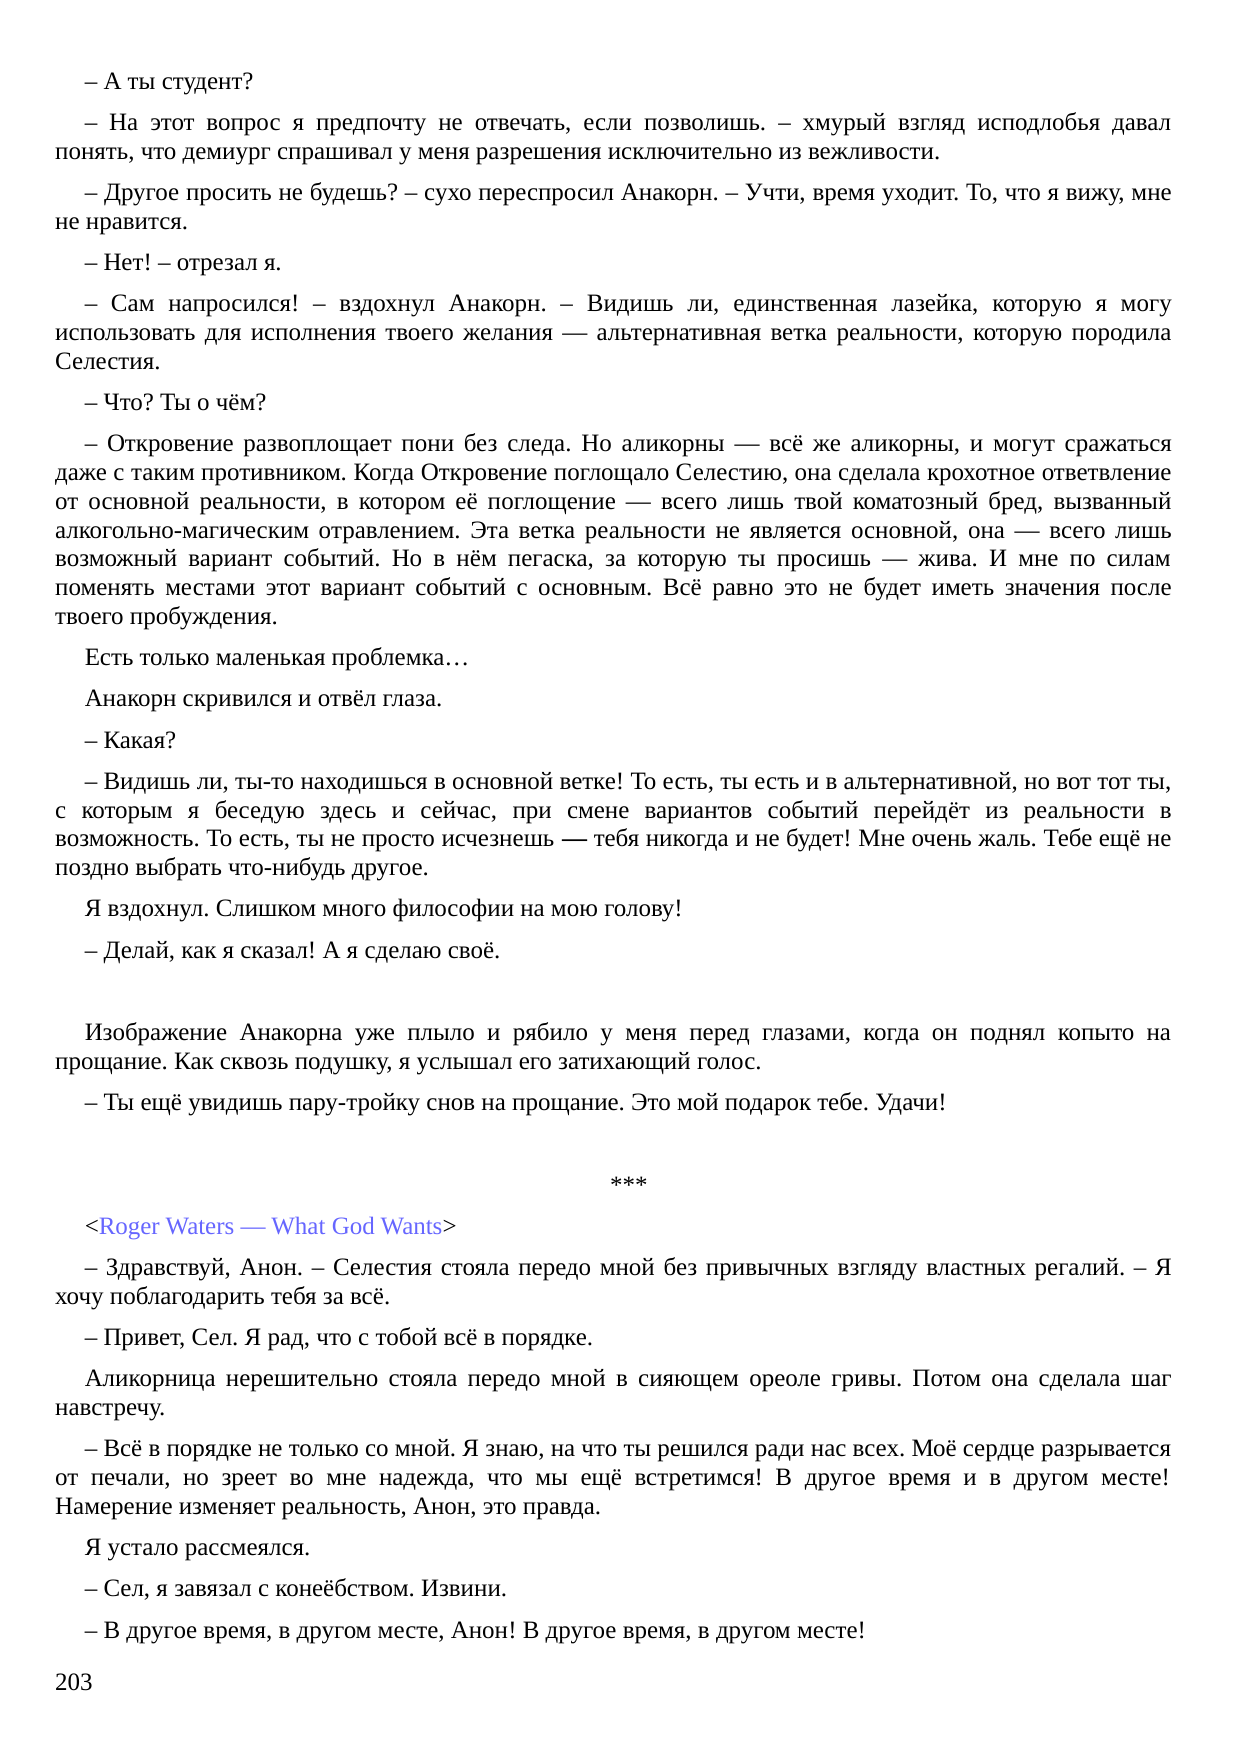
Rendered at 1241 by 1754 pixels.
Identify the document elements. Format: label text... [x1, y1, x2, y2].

text – На этот вопрос я предпочту не отвечать, если позволишь. – хмурый взгляд исподлобья давал понять, что демиург спрашивал у меня разрешения исключительно из вежливости. [55, 107, 1173, 165]
text Я устало рассмеялся. [55, 1532, 1173, 1561]
text – Привет, Сел. Я рад, что с тобой всё в порядке. [55, 1322, 1173, 1351]
text – А ты студент? [55, 66, 1173, 95]
text Я вздохнул. Слишком много философии на мою голову! [55, 893, 1173, 922]
text – Всё в порядке не только со мной. Я знаю, на что ты решился ради нас всех. Моё сердце разрывается от печали, но зреет во мне надежда, что мы ещё встретимся! В другое время и в другом месте! Намерение изменяет реальность, Анон, это правда. [55, 1433, 1173, 1520]
text *** [55, 1170, 1173, 1198]
text – Какая? [55, 725, 1173, 753]
text – Откровение развоплощает пони без следа. Но аликорны — всё же аликорны, и могут сражаться даже с таким противником. Когда Откровение поглощало Селестию, она сделала крохотное ответвление от основной реальности, в котором её поглощение — всего лишь твой коматозный бред, вызванный алкогольно-магическим отравлением. Эта ветка реальности не является основной, она — всего лишь возможный вариант событий. Но в нём пегаска, за которую ты просишь — жива. И мне по силам поменять местами этот вариант событий с основным. Всё равно это не будет иметь значения после твоего пробуждения. [55, 428, 1173, 630]
text – Сел, я завязал с конеёбством. Извини. [55, 1573, 1173, 1602]
text Аликорница нерешительно стояла передо мной в сияющем ореоле гривы. Потом она сделала шаг навстречу. [55, 1363, 1173, 1421]
text – Сам напросился! – вздохнул Анакорн. – Видишь ли, единственная лазейка, которую я могу использовать для исполнения твоего желания — альтернативная ветка реальности, которую породила Селестия. [55, 288, 1173, 375]
text – Другое просить не будешь? – сухо переспросил Анакорн. – Учти, время уходит. То, что я вижу, мне не нравится. [55, 177, 1173, 235]
text Изображение Анакорна уже плыло и рябило у меня перед глазами, когда он поднял копыто на прощание. Как сквозь подушку, я услышал его затихающий голос. [55, 1017, 1173, 1075]
text – Делай, как я сказал! А я сделаю своё. [55, 935, 1173, 963]
text – Что? Ты о чём? [55, 387, 1173, 416]
text – Здравствуй, Анон. – Селестия стояла передо мной без привычных взгляду властных регалий. – Я хочу поблагодарить тебя за всё. [55, 1252, 1173, 1310]
text – Ты ещё увидишь пару-тройку снов на прощание. Это мой подарок тебе. Удачи! [55, 1087, 1173, 1116]
text – В другое время, в другом месте, Анон! В другое время, в другом месте! [55, 1615, 1173, 1643]
text Анакорн скривился и отвёл глаза. [55, 683, 1173, 712]
text – Видишь ли, ты-то находишься в основной ветке! То есть, ты есть и в альтернативной, но вот тот ты, с которым я беседую здесь и сейчас, при смене вариантов событий перейдёт из реальности в возможность. То есть, ты не просто исчезнешь — тебя никогда и не будет! Мне очень жаль. Тебе ещё не поздно выбрать что-нибудь другое. [55, 766, 1173, 881]
text Есть только маленькая проблемка… [55, 642, 1173, 671]
text <Roger Waters — What God Wants> [55, 1211, 1173, 1240]
text – Нет! – отрезал я. [55, 247, 1173, 276]
